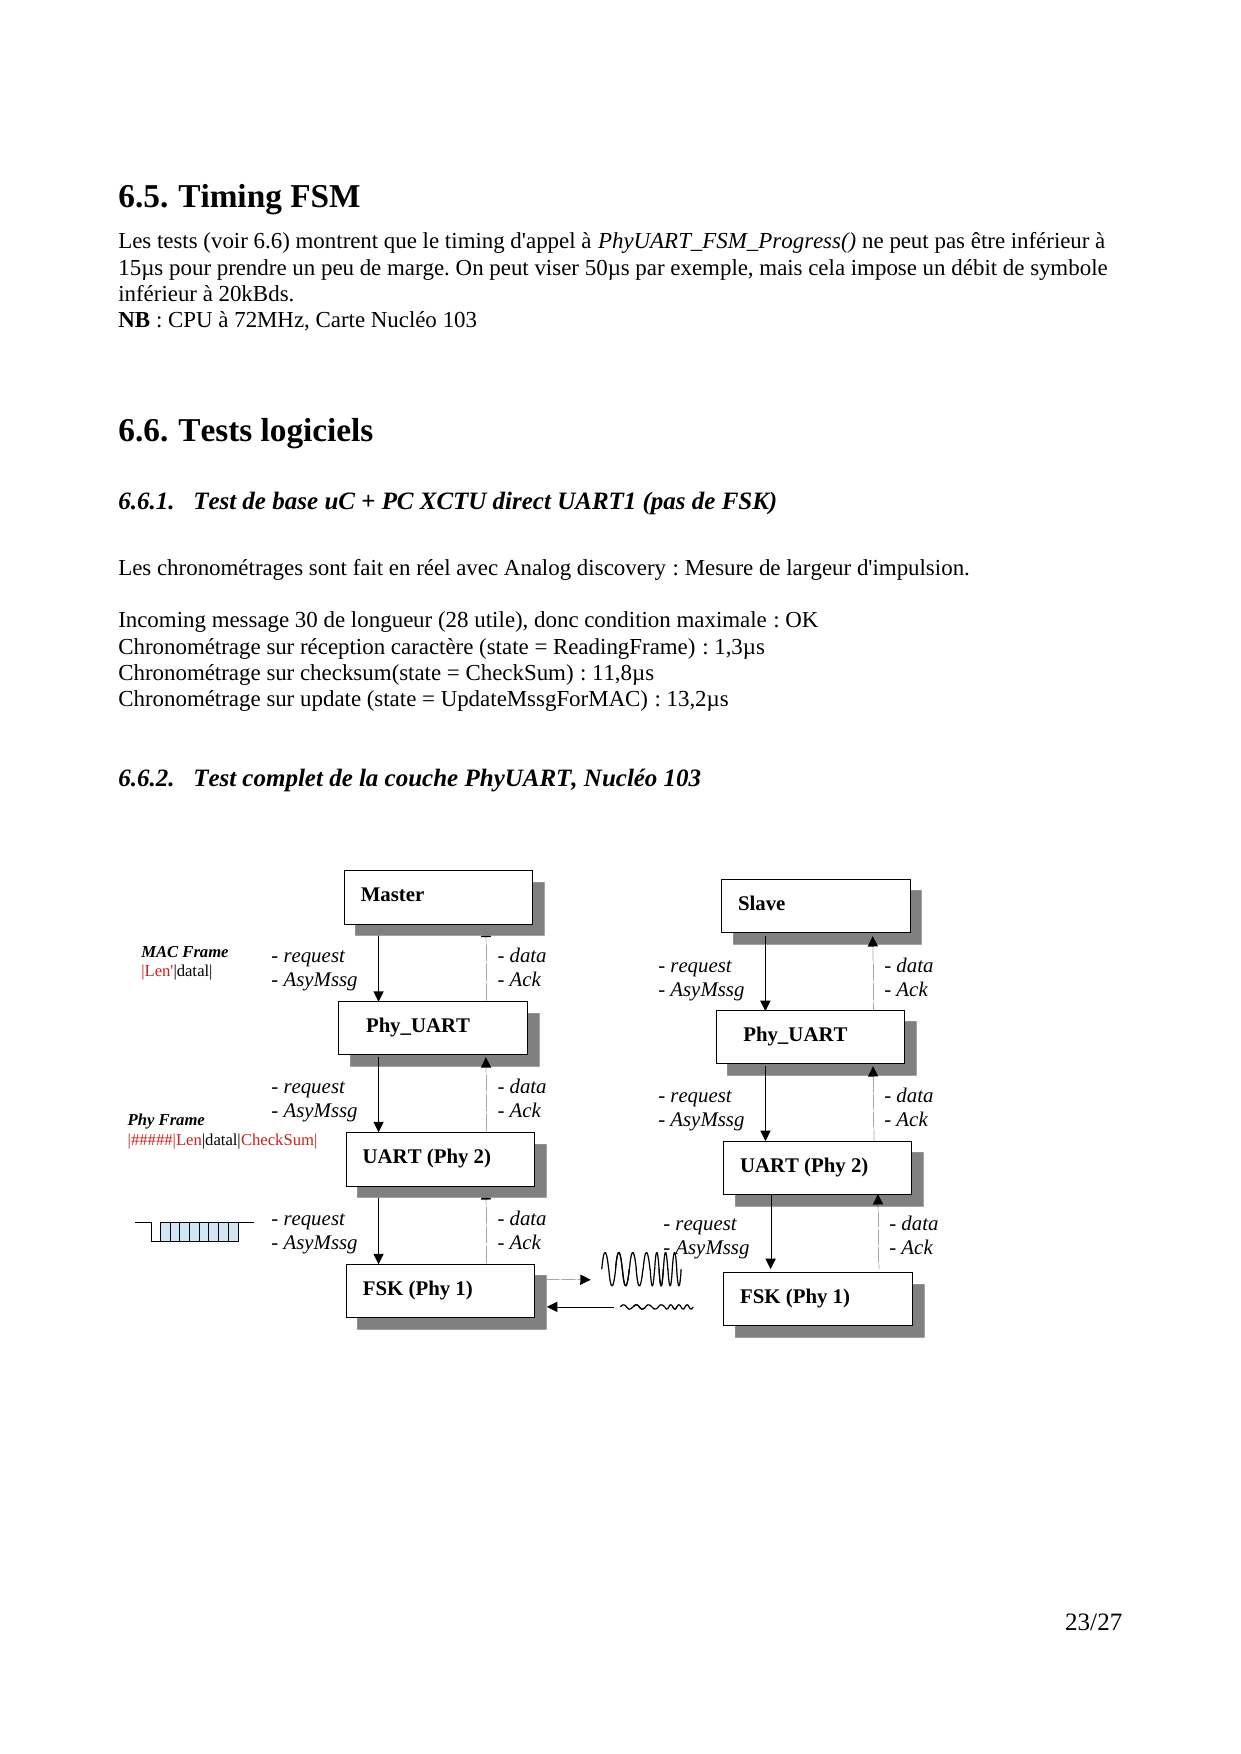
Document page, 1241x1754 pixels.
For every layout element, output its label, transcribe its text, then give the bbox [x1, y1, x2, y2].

text Les chronométrages sont fait en réel avec Analog discovery : Mesure de largeur d'impulsion. [118, 554, 1122, 580]
subtitle Timing FSM [118, 176, 1122, 215]
text Chronométrage sur update (state = UpdateMssgForMAC) : 13,2µs [118, 686, 1122, 712]
subtitle Test de base uC + PC XCTU direct UART1 (pas de FSK) [118, 486, 1122, 515]
text Chronométrage sur checksum(state = CheckSum) : 11,8µs [118, 659, 1122, 686]
text NB : CPU à 72MHz, Carte Nucléo 103 [118, 306, 1122, 333]
subtitle Tests logiciels [118, 410, 1122, 449]
subtitle Test complet de la couche PhyUART, Nucléo 103 [118, 763, 1122, 792]
text Chronométrage sur réception caractère (state = ReadingFrame) : 1,3µs [118, 633, 1122, 659]
text Incoming message 30 de longueur (28 utile), donc condition maximale : OK [118, 606, 1122, 633]
text Les tests (voir 6.6) montrent que le timing d'appel à PhyUART_FSM_Progress() ne peut pas être inférieur à 15µs pour prendre un peu de marge. On peut viser 50µs par exemple, mais cela impose un débit de symbole inférieur à 20kBds. [118, 227, 1122, 306]
